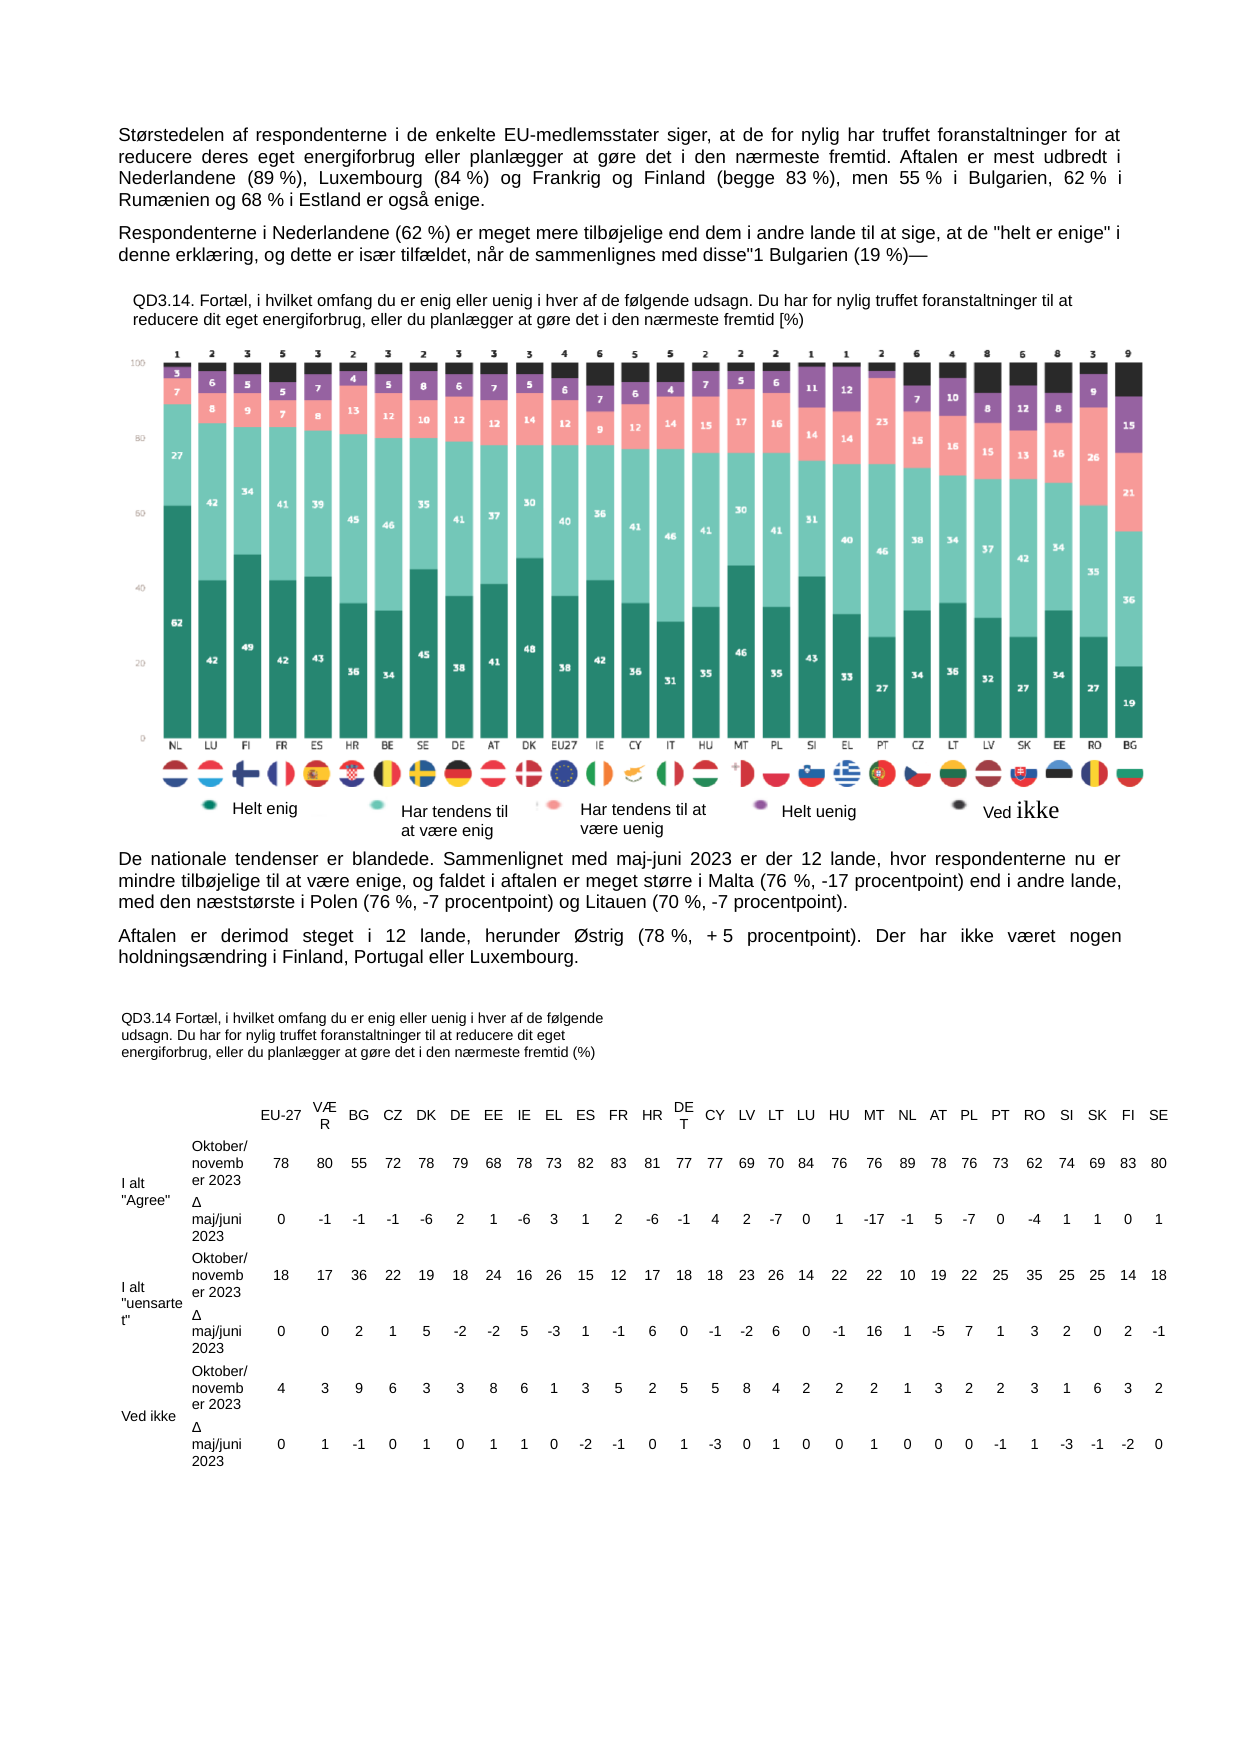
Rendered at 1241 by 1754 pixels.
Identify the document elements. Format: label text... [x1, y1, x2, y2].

table_header [1114, 1007, 1142, 1063]
table_cell Oktober/november 2023 [189, 1135, 254, 1191]
table_cell [538, 1063, 569, 1096]
table_header [1053, 1007, 1081, 1063]
table_cell [635, 1063, 669, 1096]
table_cell -6 [635, 1191, 669, 1247]
table_cell 7 [954, 1304, 984, 1359]
table_cell [923, 1063, 954, 1096]
table_cell -1 [341, 1191, 376, 1247]
table_cell EL [538, 1096, 569, 1135]
table_cell 77 [670, 1135, 698, 1191]
table_cell 18 [1142, 1247, 1175, 1303]
table_cell [1114, 1063, 1142, 1096]
table_cell 4 [254, 1360, 308, 1416]
table_cell 84 [790, 1135, 822, 1191]
table_cell 12 [602, 1247, 635, 1303]
table_cell [510, 1063, 538, 1096]
table_cell 3 [1114, 1360, 1142, 1416]
table_cell PT [984, 1096, 1016, 1135]
table_header [670, 1007, 698, 1063]
table_cell 79 [443, 1135, 477, 1191]
table_header [635, 1007, 669, 1063]
table_cell 0 [954, 1416, 984, 1472]
table_cell 18 [254, 1247, 308, 1303]
table_cell VÆR [308, 1096, 341, 1135]
table_cell -2 [732, 1304, 761, 1359]
table_header [856, 1007, 892, 1063]
text Respondenterne i Nederlandene (62 %) er meget mere tilbøjelige end dem i andre lande til at sige, at de "helt er enige" i denne erklæring, og dette er især tilfældet, når de sammenlignes med disse"1 Bulgarien (19 %)— [118, 222, 1122, 265]
table_cell 22 [376, 1247, 409, 1303]
table_cell [189, 1096, 254, 1135]
table_cell [698, 1063, 732, 1096]
table_cell DK [409, 1096, 443, 1135]
table_cell 1 [1081, 1191, 1114, 1247]
table_cell 26 [761, 1247, 790, 1303]
table_cell 82 [569, 1135, 602, 1191]
table_cell 3 [1016, 1304, 1052, 1359]
table_cell DET [670, 1096, 698, 1135]
table_cell Δ maj/juni 2023 [189, 1304, 254, 1359]
table_header QD3.14 Fortæl, i hvilket omfang du er enig eller uenig i hver af de følgende udsagn. Du har for nylig truffet foranstaltninger til at reducere dit eget energiforbrug, eller du planlægger at gøre det i den nærmeste fremtid (%) [118, 1007, 635, 1063]
table_cell 14 [790, 1247, 822, 1303]
table_cell 25 [1081, 1247, 1114, 1303]
table_cell 0 [538, 1416, 569, 1472]
table_cell [822, 1063, 856, 1096]
table_cell -1 [1142, 1304, 1175, 1359]
table_cell Δ maj/juni 2023 [189, 1191, 254, 1247]
table_cell 2 [341, 1304, 376, 1359]
table_cell 1 [670, 1416, 698, 1472]
table_cell [856, 1063, 892, 1096]
table_cell SI [1053, 1096, 1081, 1135]
table_cell 78 [510, 1135, 538, 1191]
table_cell -1 [1081, 1416, 1114, 1472]
table_cell 2 [1114, 1304, 1142, 1359]
table_cell 5 [510, 1304, 538, 1359]
table_cell EE [477, 1096, 510, 1135]
table_cell 0 [790, 1191, 822, 1247]
table_cell MT [856, 1096, 892, 1135]
table_cell 2 [822, 1360, 856, 1416]
table_cell [569, 1063, 602, 1096]
table_cell 62 [1016, 1135, 1052, 1191]
table_header [1081, 1007, 1114, 1063]
table_cell 19 [923, 1247, 954, 1303]
table_cell 6 [1081, 1360, 1114, 1416]
table_cell EU-27 [254, 1096, 308, 1135]
table_cell [409, 1063, 443, 1096]
table_cell 1 [822, 1191, 856, 1247]
table_cell 76 [822, 1135, 856, 1191]
table_cell NL [892, 1096, 923, 1135]
table_cell [1142, 1063, 1175, 1096]
table_cell 78 [409, 1135, 443, 1191]
table_header [1142, 1007, 1175, 1063]
table_cell 10 [892, 1247, 923, 1303]
table_cell 1 [376, 1304, 409, 1359]
table_cell [670, 1063, 698, 1096]
table_cell 3 [409, 1360, 443, 1416]
table_cell Δ maj/juni 2023 [189, 1416, 254, 1472]
table_cell 19 [409, 1247, 443, 1303]
table_cell [477, 1063, 510, 1096]
table_cell 89 [892, 1135, 923, 1191]
table_cell -3 [1053, 1416, 1081, 1472]
table_cell CY [698, 1096, 732, 1135]
table_cell 0 [308, 1304, 341, 1359]
table_cell 1 [984, 1304, 1016, 1359]
table_cell I alt "Agree" [118, 1135, 189, 1247]
table_cell 0 [376, 1416, 409, 1472]
table_cell [118, 1063, 189, 1096]
table_cell 0 [923, 1416, 954, 1472]
table_cell 2 [856, 1360, 892, 1416]
table_cell 72 [376, 1135, 409, 1191]
table_cell CZ [376, 1096, 409, 1135]
table_cell 1 [761, 1416, 790, 1472]
table_header [822, 1007, 856, 1063]
table_cell [732, 1063, 761, 1096]
table_cell 4 [698, 1191, 732, 1247]
table_cell 68 [477, 1135, 510, 1191]
table_cell 1 [477, 1191, 510, 1247]
table_cell 73 [984, 1135, 1016, 1191]
table_cell 1 [569, 1191, 602, 1247]
table_header [984, 1007, 1016, 1063]
table_cell 76 [856, 1135, 892, 1191]
table_cell 18 [698, 1247, 732, 1303]
table_cell 55 [341, 1135, 376, 1191]
table_cell 5 [409, 1304, 443, 1359]
table_cell 18 [670, 1247, 698, 1303]
table_cell 1 [1142, 1191, 1175, 1247]
table_header [698, 1007, 732, 1063]
table_cell [602, 1063, 635, 1096]
table_cell 17 [635, 1247, 669, 1303]
table_cell [443, 1063, 477, 1096]
table_cell 1 [510, 1416, 538, 1472]
table_cell IE [510, 1096, 538, 1135]
table_cell 0 [822, 1416, 856, 1472]
table_cell [1081, 1063, 1114, 1096]
table_cell [341, 1063, 376, 1096]
table_cell 3 [923, 1360, 954, 1416]
table_cell 83 [1114, 1135, 1142, 1191]
table_cell 16 [510, 1247, 538, 1303]
table_cell 2 [984, 1360, 1016, 1416]
table_cell -5 [923, 1304, 954, 1359]
table_cell HR [635, 1096, 669, 1135]
table_cell [892, 1063, 923, 1096]
table_cell LU [790, 1096, 822, 1135]
table_cell 3 [569, 1360, 602, 1416]
table_cell 81 [635, 1135, 669, 1191]
table_cell -1 [892, 1191, 923, 1247]
table_cell 74 [1053, 1135, 1081, 1191]
table_cell -2 [477, 1304, 510, 1359]
text Størstedelen af respondenterne i de enkelte EU-medlemsstater siger, at de for nylig har truffet foranstaltninger for at reducere deres eget energiforbrug eller planlægger at gøre det i den nærmeste fremtid. Aftalen er mest udbredt i Nederlandene (89 %), Luxembourg (84 %) og Frankrig og Finland (begge 83 %), men 55 % i Bulgarien, 62 % i Rumænien og 68 % i Estland er også enige. [118, 124, 1122, 210]
table_cell -17 [856, 1191, 892, 1247]
table_cell [954, 1063, 984, 1096]
table_cell 80 [1142, 1135, 1175, 1191]
table_cell 69 [1081, 1135, 1114, 1191]
table_cell 18 [443, 1247, 477, 1303]
table_cell [118, 1096, 189, 1135]
table_cell -1 [984, 1416, 1016, 1472]
table_cell 2 [1142, 1360, 1175, 1416]
table_cell 15 [569, 1247, 602, 1303]
table_cell 1 [308, 1416, 341, 1472]
table_cell LT [761, 1096, 790, 1135]
table_cell -1 [341, 1416, 376, 1472]
table_header [1016, 1007, 1052, 1063]
table_cell -2 [1114, 1416, 1142, 1472]
table_cell 3 [1016, 1360, 1052, 1416]
table_cell Oktober/november 2023 [189, 1360, 254, 1416]
table_cell [308, 1063, 341, 1096]
table_cell [1016, 1063, 1052, 1096]
table_cell 69 [732, 1135, 761, 1191]
table_cell [984, 1063, 1016, 1096]
table_cell [790, 1063, 822, 1096]
table_cell 0 [670, 1304, 698, 1359]
table_cell 1 [1053, 1191, 1081, 1247]
table_cell [1053, 1063, 1081, 1096]
table_cell 78 [923, 1135, 954, 1191]
table_cell FI [1114, 1096, 1142, 1135]
table_header [892, 1007, 923, 1063]
text Aftalen er derimod steget i 12 lande, herunder Østrig (78 %, + 5 procentpoint). Der har ikke været nogen holdningsændring i Finland, Portugal eller Luxembourg. [118, 924, 1122, 968]
table_cell 5 [670, 1360, 698, 1416]
table_cell -6 [510, 1191, 538, 1247]
table_cell 1 [569, 1304, 602, 1359]
table_cell 23 [732, 1247, 761, 1303]
table_cell 25 [1053, 1247, 1081, 1303]
table_cell 2 [1053, 1304, 1081, 1359]
table_cell 3 [308, 1360, 341, 1416]
table_cell -2 [443, 1304, 477, 1359]
table_cell 0 [1142, 1416, 1175, 1472]
table_cell -1 [376, 1191, 409, 1247]
table_cell -1 [670, 1191, 698, 1247]
table_cell 5 [602, 1360, 635, 1416]
table_header [732, 1007, 761, 1063]
table_cell -1 [602, 1304, 635, 1359]
table_cell [761, 1063, 790, 1096]
table_header [761, 1007, 790, 1063]
table_cell 0 [254, 1416, 308, 1472]
table_cell 3 [538, 1191, 569, 1247]
table_cell 26 [538, 1247, 569, 1303]
table_cell -1 [698, 1304, 732, 1359]
table_cell 1 [477, 1416, 510, 1472]
table_cell 25 [984, 1247, 1016, 1303]
table_cell [376, 1063, 409, 1096]
table_cell 77 [698, 1135, 732, 1191]
table_cell LV [732, 1096, 761, 1135]
table_cell 73 [538, 1135, 569, 1191]
text De nationale tendenser er blandede. Sammenlignet med maj-juni 2023 er der 12 lande, hvor respondenterne nu er mindre tilbøjelige til at være enige, og faldet i aftalen er meget større i Malta (76 %, -17 procentpoint) end i andre lande, med den næststørste i Polen (76 %, -7 procentpoint) og Litauen (70 %, -7 procentpoint). [118, 277, 1122, 913]
table_cell 6 [510, 1360, 538, 1416]
table_cell 80 [308, 1135, 341, 1191]
table_cell [189, 1063, 254, 1096]
table_cell 22 [954, 1247, 984, 1303]
table_cell -2 [569, 1416, 602, 1472]
table_cell 14 [1114, 1247, 1142, 1303]
table_cell 70 [761, 1135, 790, 1191]
table_cell -6 [409, 1191, 443, 1247]
table_cell 8 [732, 1360, 761, 1416]
table_cell 2 [635, 1360, 669, 1416]
table_cell -4 [1016, 1191, 1052, 1247]
table_cell HU [822, 1096, 856, 1135]
table_cell 36 [341, 1247, 376, 1303]
table_cell -1 [308, 1191, 341, 1247]
table_cell 0 [254, 1304, 308, 1359]
table_cell ES [569, 1096, 602, 1135]
table_cell 1 [1053, 1360, 1081, 1416]
table_cell 6 [635, 1304, 669, 1359]
table_cell 4 [761, 1360, 790, 1416]
table_cell 0 [984, 1191, 1016, 1247]
table_cell -1 [602, 1416, 635, 1472]
table_cell 22 [822, 1247, 856, 1303]
table_cell [254, 1063, 308, 1096]
table_cell 6 [761, 1304, 790, 1359]
table_cell 17 [308, 1247, 341, 1303]
table_cell -7 [761, 1191, 790, 1247]
table_cell 2 [602, 1191, 635, 1247]
table_cell 1 [409, 1416, 443, 1472]
table_cell DE [443, 1096, 477, 1135]
table_cell 0 [790, 1304, 822, 1359]
table_cell 22 [856, 1247, 892, 1303]
table_cell 3 [443, 1360, 477, 1416]
table_cell 16 [856, 1304, 892, 1359]
table_cell SE [1142, 1096, 1175, 1135]
table_cell 0 [635, 1416, 669, 1472]
table_cell 5 [698, 1360, 732, 1416]
table_cell 0 [732, 1416, 761, 1472]
table_cell Ved ikke [118, 1360, 189, 1472]
table_cell Oktober/november 2023 [189, 1247, 254, 1303]
table_cell 0 [1114, 1191, 1142, 1247]
table_cell 9 [341, 1360, 376, 1416]
table_cell -3 [698, 1416, 732, 1472]
table_cell 1 [856, 1416, 892, 1472]
table_cell 0 [443, 1416, 477, 1472]
table_cell 24 [477, 1247, 510, 1303]
table_cell 0 [254, 1191, 308, 1247]
table_cell -1 [822, 1304, 856, 1359]
table_cell 5 [923, 1191, 954, 1247]
table_cell 6 [376, 1360, 409, 1416]
table_cell -3 [538, 1304, 569, 1359]
table_cell 76 [954, 1135, 984, 1191]
table_cell -7 [954, 1191, 984, 1247]
table_cell 83 [602, 1135, 635, 1191]
picture [124, 343, 1152, 823]
table_cell 1 [892, 1304, 923, 1359]
table_cell BG [341, 1096, 376, 1135]
table_cell 35 [1016, 1247, 1052, 1303]
table_cell 0 [1081, 1304, 1114, 1359]
table_cell 2 [443, 1191, 477, 1247]
table_header [954, 1007, 984, 1063]
table_cell 0 [892, 1416, 923, 1472]
table_cell 2 [732, 1191, 761, 1247]
table_cell SK [1081, 1096, 1114, 1135]
table_cell 1 [1016, 1416, 1052, 1472]
table_cell 1 [892, 1360, 923, 1416]
table_cell RO [1016, 1096, 1052, 1135]
table_cell AT [923, 1096, 954, 1135]
table_cell I alt "uensartet" [118, 1247, 189, 1359]
table_cell 8 [477, 1360, 510, 1416]
table_cell 78 [254, 1135, 308, 1191]
table_header [790, 1007, 822, 1063]
table_cell 2 [954, 1360, 984, 1416]
table_cell 1 [538, 1360, 569, 1416]
table_cell FR [602, 1096, 635, 1135]
table_header [923, 1007, 954, 1063]
table_cell PL [954, 1096, 984, 1135]
table_cell 2 [790, 1360, 822, 1416]
table_cell 0 [790, 1416, 822, 1472]
